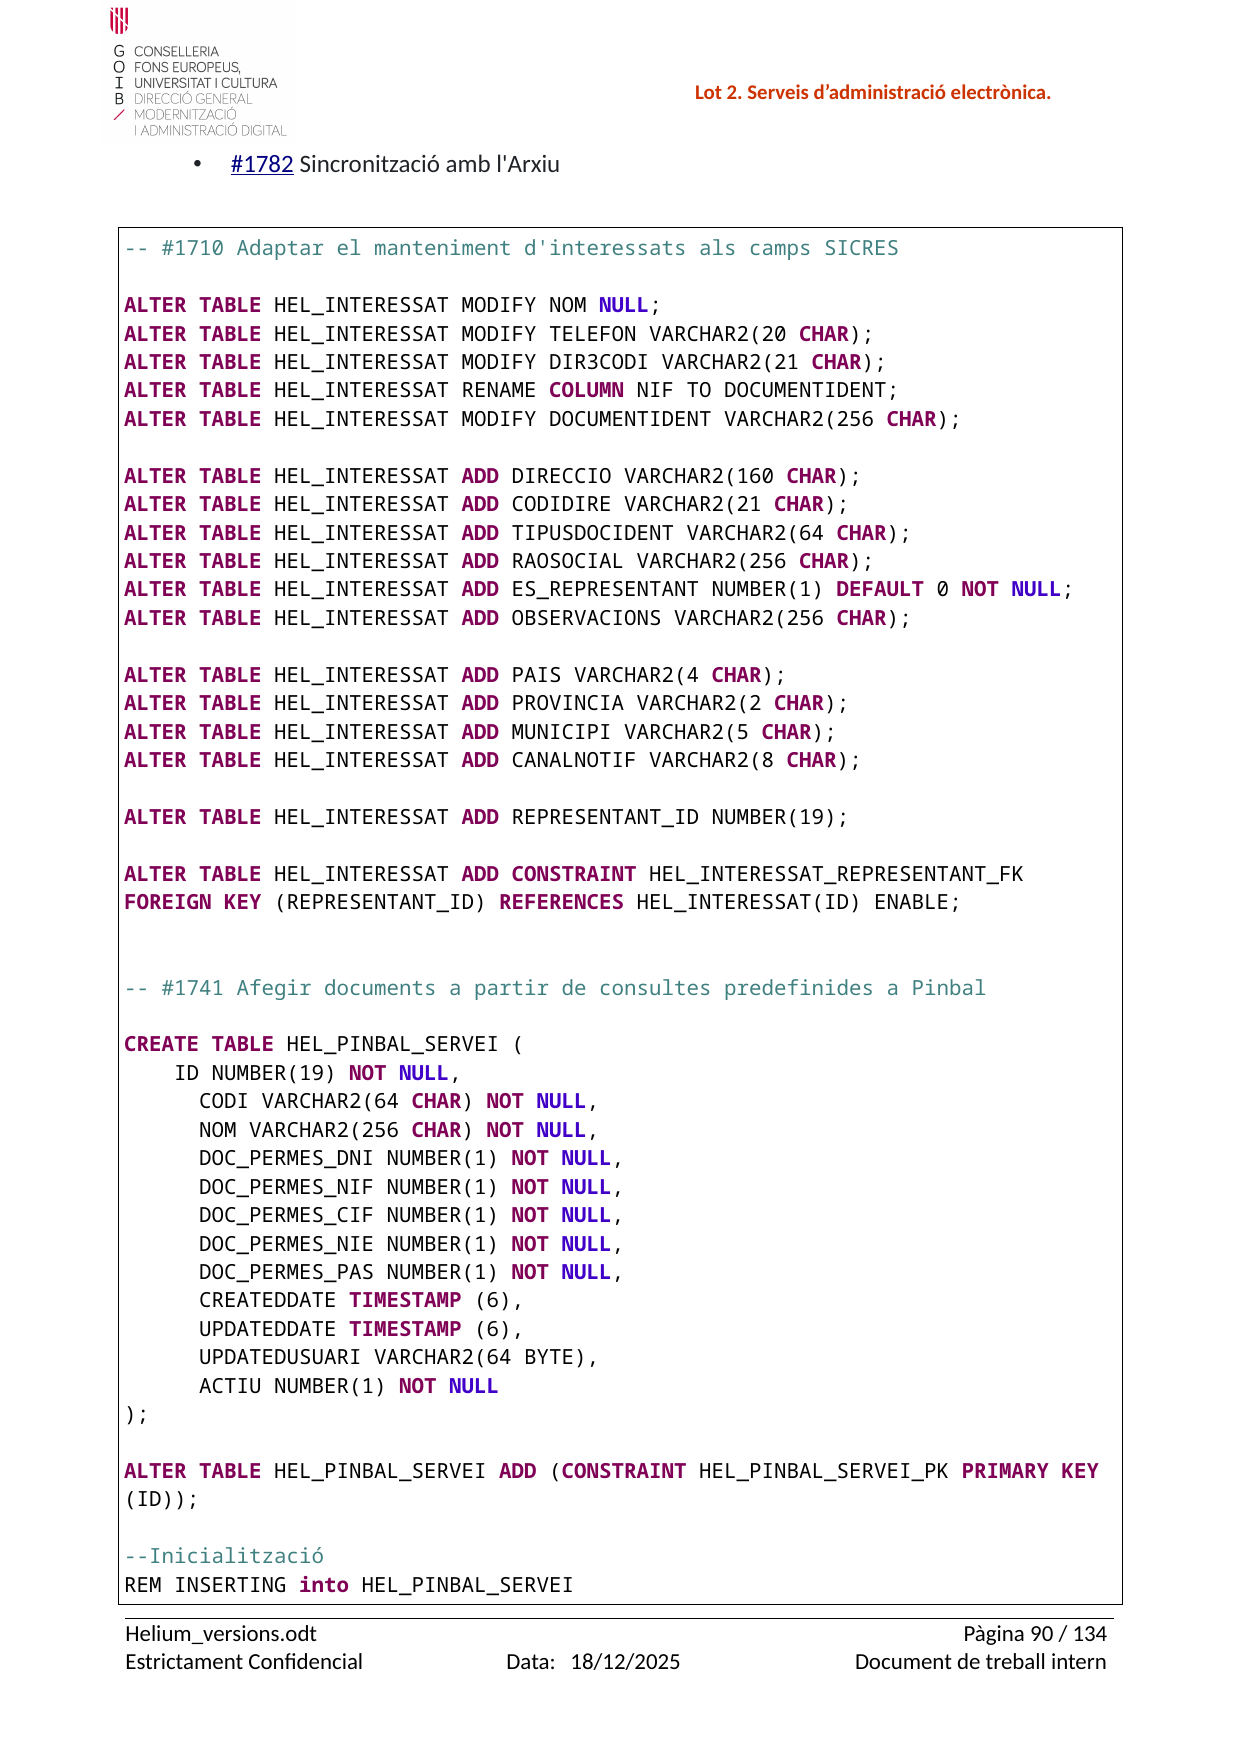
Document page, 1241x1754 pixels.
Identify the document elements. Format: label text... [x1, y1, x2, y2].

picture [100, 0, 297, 144]
list #1782 Sincronització amb l'Arxiu [193, 148, 1122, 178]
table_header -- #1710 Adaptar el manteniment d'interessats als camps SICRES ALTER TABLE HEL_INTERESSAT MODIFY NOM NULL; ALTER TABLE HEL_INTERESSAT MODIFY TELEFON VARCHAR2(20 CHAR); ALTER TABLE HEL_INTERESSAT MODIFY DIR3CODI VARCHAR2(21 CHAR); ALTER TABLE HEL_INTERESSAT RENAME COLUMN NIF TO DOCUMENTIDENT; ALTER TABLE HEL_INTERESSAT MODIFY DOCUMENTIDENT VARCHAR2(256 CHAR); ALTER TABLE HEL_INTERESSAT ADD DIRECCIO VARCHAR2(160 CHAR); ALTER TABLE HEL_INTERESSAT ADD CODIDIRE VARCHAR2(21 CHAR); ALTER TABLE HEL_INTERESSAT ADD TIPUSDOCIDENT VARCHAR2(64 CHAR); ALTER TABLE HEL_INTERESSAT ADD RAOSOCIAL VARCHAR2(256 CHAR); ALTER TABLE HEL_INTERESSAT ADD ES_REPRESENTANT NUMBER(1) DEFAULT 0 NOT NULL; ALTER TABLE HEL_INTERESSAT ADD OBSERVACIONS VARCHAR2(256 CHAR); ALTER TABLE HEL_INTERESSAT ADD PAIS VARCHAR2(4 CHAR); ALTER TABLE HEL_INTERESSAT ADD PROVINCIA VARCHAR2(2 CHAR); ALTER TABLE HEL_INTERESSAT ADD MUNICIPI VARCHAR2(5 CHAR); ALTER TABLE HEL_INTERESSAT ADD CANALNOTIF VARCHAR2(8 CHAR); ALTER TABLE HEL_INTERESSAT ADD REPRESENTANT_ID NUMBER(19); ALTER TABLE HEL_INTERESSAT ADD CONSTRAINT HEL_INTERESSAT_REPRESENTANT_FK FOREIGN KEY (REPRESENTANT_ID) REFERENCES HEL_INTERESSAT(ID) ENABLE; -- #1741 Afegir documents a partir de consultes predefinides a Pinbal CREATE TABLE HEL_PINBAL_SERVEI ( ID NUMBER(19) NOT NULL, CODI VARCHAR2(64 CHAR) NOT NULL, NOM VARCHAR2(256 CHAR) NOT NULL, DOC_PERMES_DNI NUMBER(1) NOT NULL, DOC_PERMES_NIF NUMBER(1) NOT NULL, DOC_PERMES_CIF NUMBER(1) NOT NULL, DOC_PERMES_NIE NUMBER(1) NOT NULL, DOC_PERMES_PAS NUMBER(1) NOT NULL, CREATEDDATE TIMESTAMP (6), UPDATEDDATE TIMESTAMP (6), UPDATEDUSUARI VARCHAR2(64 BYTE), ACTIU NUMBER(1) NOT NULL ); ALTER TABLE HEL_PINBAL_SERVEI ADD (CONSTRAINT HEL_PINBAL_SERVEI_PK PRIMARY KEY (ID)); --Inicialització REM INSERTING into HEL_PINBAL_SERVEI [119, 228, 1122, 1604]
